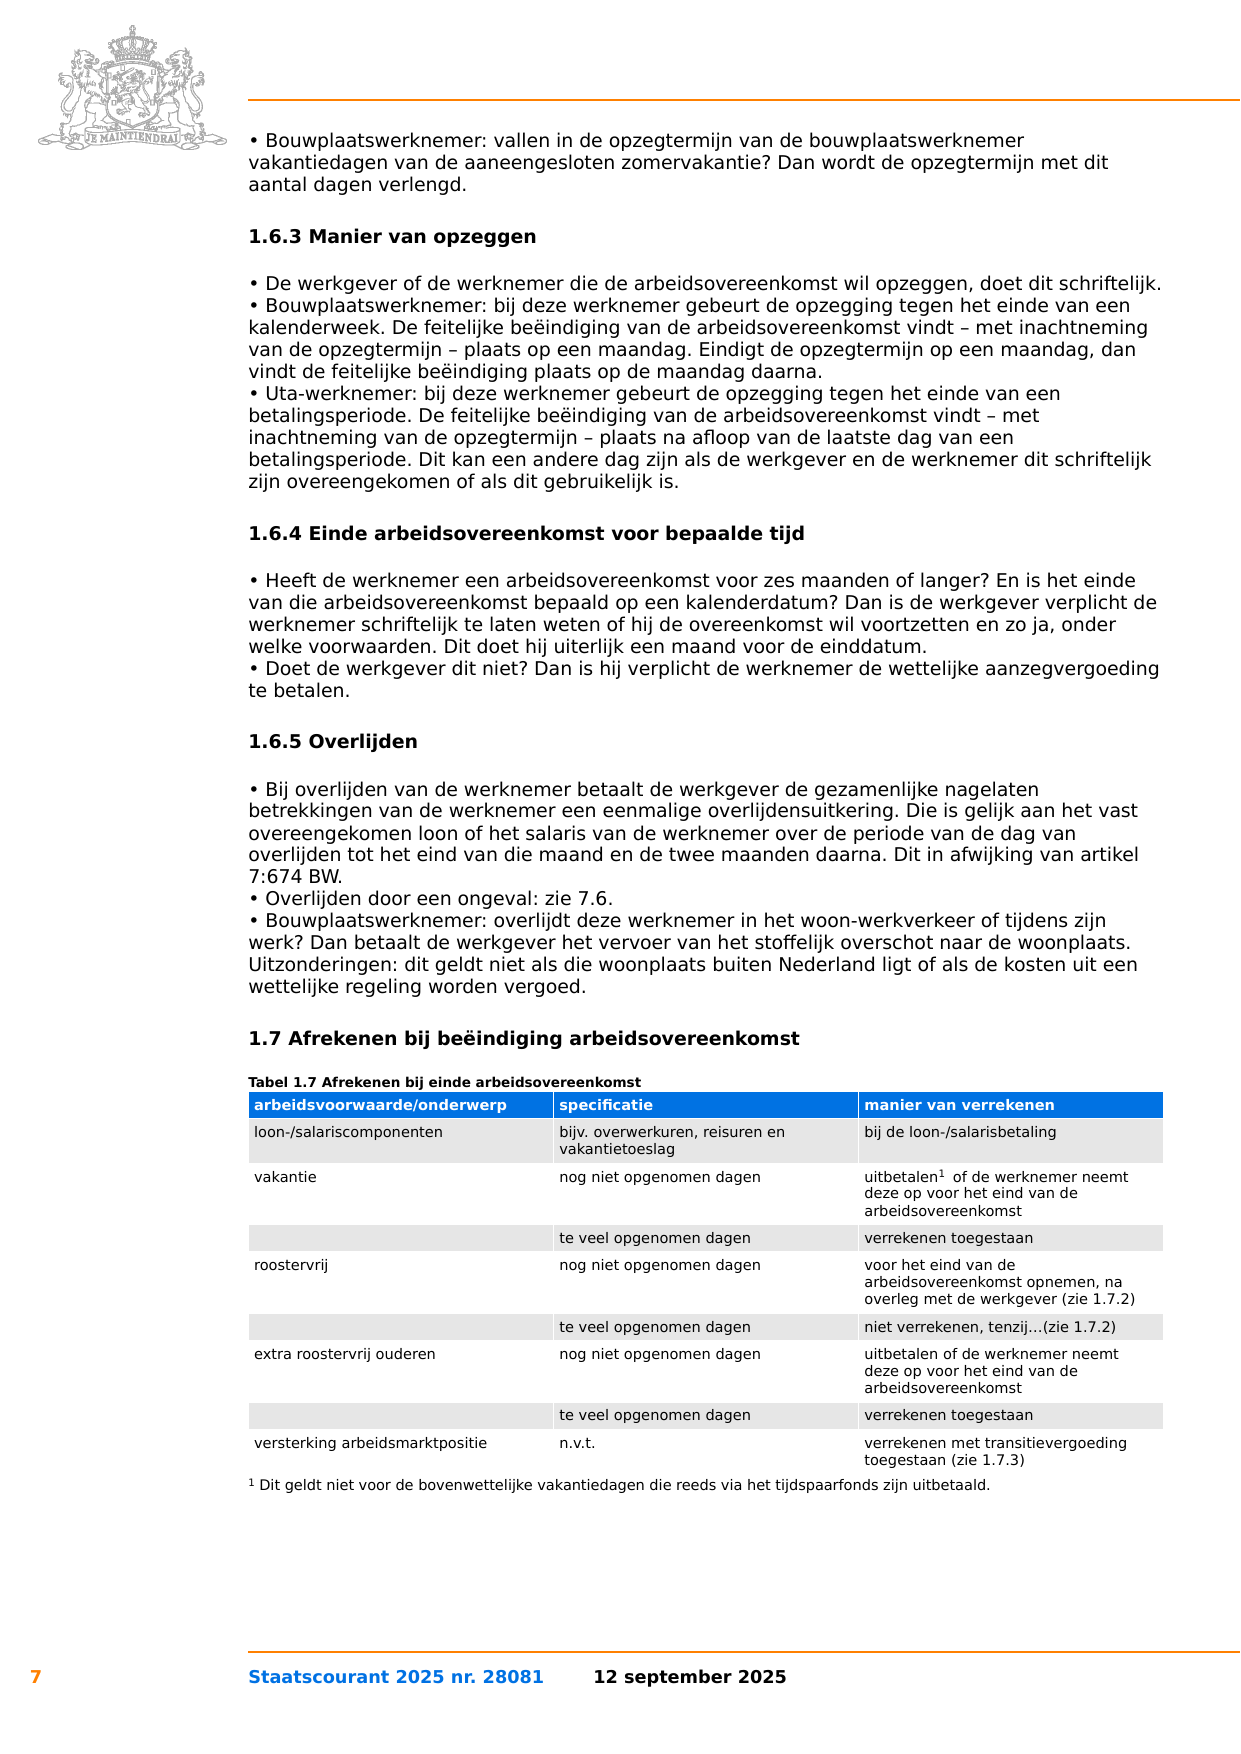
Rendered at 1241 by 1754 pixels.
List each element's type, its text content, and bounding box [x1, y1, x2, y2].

text • Bouwplaatswerknemer: bij deze werknemer gebeurt de opzegging tegen het einde van een kalenderweek. De feitelijke beëindiging van de arbeidsovereenkomst vindt – met inachtneming van de opzegtermijn – plaats op een maandag. Eindigt de opzegtermijn op een maandag, dan vindt de feitelijke beëindiging plaats op de maandag daarna. [248, 295, 1163, 383]
table_cell voor het eind van de arbeidsovereenkomst opnemen, na overleg met de werkgever (zie 1.7.2) [859, 1253, 1163, 1313]
table_cell arbeidsvoorwaarde/onderwerp [249, 1092, 553, 1118]
table_cell loon-/salariscomponenten [249, 1119, 553, 1163]
table_cell verrekenen toegestaan [859, 1403, 1163, 1429]
text • Bouwplaatswerknemer: overlijdt deze werknemer in het woon-werkverkeer of tijdens zijn werk? Dan betaalt de werkgever het vervoer van het stoffelijk overschot naar de woonplaats. Uitzonderingen: dit geldt niet als die woonplaats buiten Nederland ligt of als de kosten uit een wettelijke regeling worden vergoed. [248, 910, 1163, 998]
table_cell nog niet opgenomen dagen [554, 1253, 858, 1313]
table_cell uitbetalen1 of de werknemer neemt deze op voor het eind van de arbeidsovereenkomst [859, 1164, 1163, 1224]
text • De werkgever of de werknemer die de arbeidsovereenkomst wil opzeggen, doet dit schriftelijk. [248, 273, 1163, 295]
table_cell manier van verrekenen [859, 1092, 1163, 1118]
table_cell bijv. overwerkuren, reisuren en vakantietoeslag [554, 1119, 858, 1163]
table_cell verrekenen met transitievergoeding toegestaan (zie 1.7.3) [859, 1430, 1163, 1473]
table_cell [249, 1403, 553, 1429]
table_header Tabel 1.7 Afrekenen bij einde arbeidsovereenkomst [248, 1075, 1163, 1091]
table_cell te veel opgenomen dagen [554, 1225, 858, 1251]
table_cell niet verrekenen, tenzij…(zie 1.7.2) [859, 1314, 1163, 1340]
table_cell uitbetalen of de werknemer neemt deze op voor het eind van de arbeidsovereenkomst [859, 1341, 1163, 1402]
table_cell n.v.t. [554, 1430, 858, 1473]
subtitle 1.6.4 Einde arbeidsovereenkomst voor bepaalde tijd [248, 523, 1163, 544]
subtitle 1.7 Afrekenen bij beëindiging arbeidsovereenkomst [248, 1028, 1163, 1050]
table_cell nog niet opgenomen dagen [554, 1164, 858, 1224]
table_cell extra roostervrij ouderen [249, 1341, 553, 1402]
table_cell bij de loon-/salarisbetaling [859, 1119, 1163, 1163]
text • Bij overlijden van de werknemer betaalt de werkgever de gezamenlijke nagelaten betrekkingen van de werknemer een eenmalige overlijdensuitkering. Die is gelijk aan het vast overeengekomen loon of het salaris van de werknemer over de periode van de dag van overlijden tot het eind van die maand en de twee maanden daarna. Dit in afwijking van artikel 7:674 BW. [248, 778, 1163, 888]
table_cell te veel opgenomen dagen [554, 1314, 858, 1340]
table_cell [249, 1225, 553, 1251]
text • Doet de werkgever dit niet? Dan is hij verplicht de werknemer de wettelijke aanzegvergoeding te betalen. [248, 657, 1163, 701]
text • Heeft de werknemer een arbeidsovereenkomst voor zes maanden of langer? En is het einde van die arbeidsovereenkomst bepaald op een kalenderdatum? Dan is de werkgever verplicht de werknemer schriftelijk te laten weten of hij de overeenkomst wil voortzetten en zo ja, onder welke voorwaarden. Dit doet hij uiterlijk een maand voor de einddatum. [248, 569, 1163, 657]
text • Bouwplaatswerknemer: vallen in de opzegtermijn van de bouwplaatswerknemer vakantiedagen van de aaneengesloten zomervakantie? Dan wordt de opzegtermijn met dit aantal dagen verlengd. [248, 130, 1163, 196]
table_cell [249, 1314, 553, 1340]
table_cell vakantie [249, 1164, 553, 1224]
table_cell specificatie [554, 1092, 858, 1118]
subtitle 1.6.3 Manier van opzeggen [248, 226, 1163, 248]
table_cell te veel opgenomen dagen [554, 1403, 858, 1429]
table_cell 1 Dit geldt niet voor de bovenwettelijke vakantiedagen die reeds via het tijdspaarfonds zijn uitbetaald. [248, 1474, 1163, 1494]
table_cell versterking arbeidsmarktpositie [249, 1430, 553, 1473]
text • Overlijden door een ongeval: zie 7.6. [248, 888, 1163, 910]
table_cell roostervrij [249, 1253, 553, 1313]
picture [38, 25, 227, 150]
subtitle 1.6.5 Overlijden [248, 731, 1163, 753]
text • Uta-werknemer: bij deze werknemer gebeurt de opzegging tegen het einde van een betalingsperiode. De feitelijke beëindiging van de arbeidsovereenkomst vindt – met inachtneming van de opzegtermijn – plaats na afloop van de laatste dag van een betalingsperiode. Dit kan een andere dag zijn als de werkgever en de werknemer dit schriftelijk zijn overeengekomen of als dit gebruikelijk is. [248, 383, 1163, 493]
table_cell verrekenen toegestaan [859, 1225, 1163, 1251]
table_cell nog niet opgenomen dagen [554, 1341, 858, 1402]
